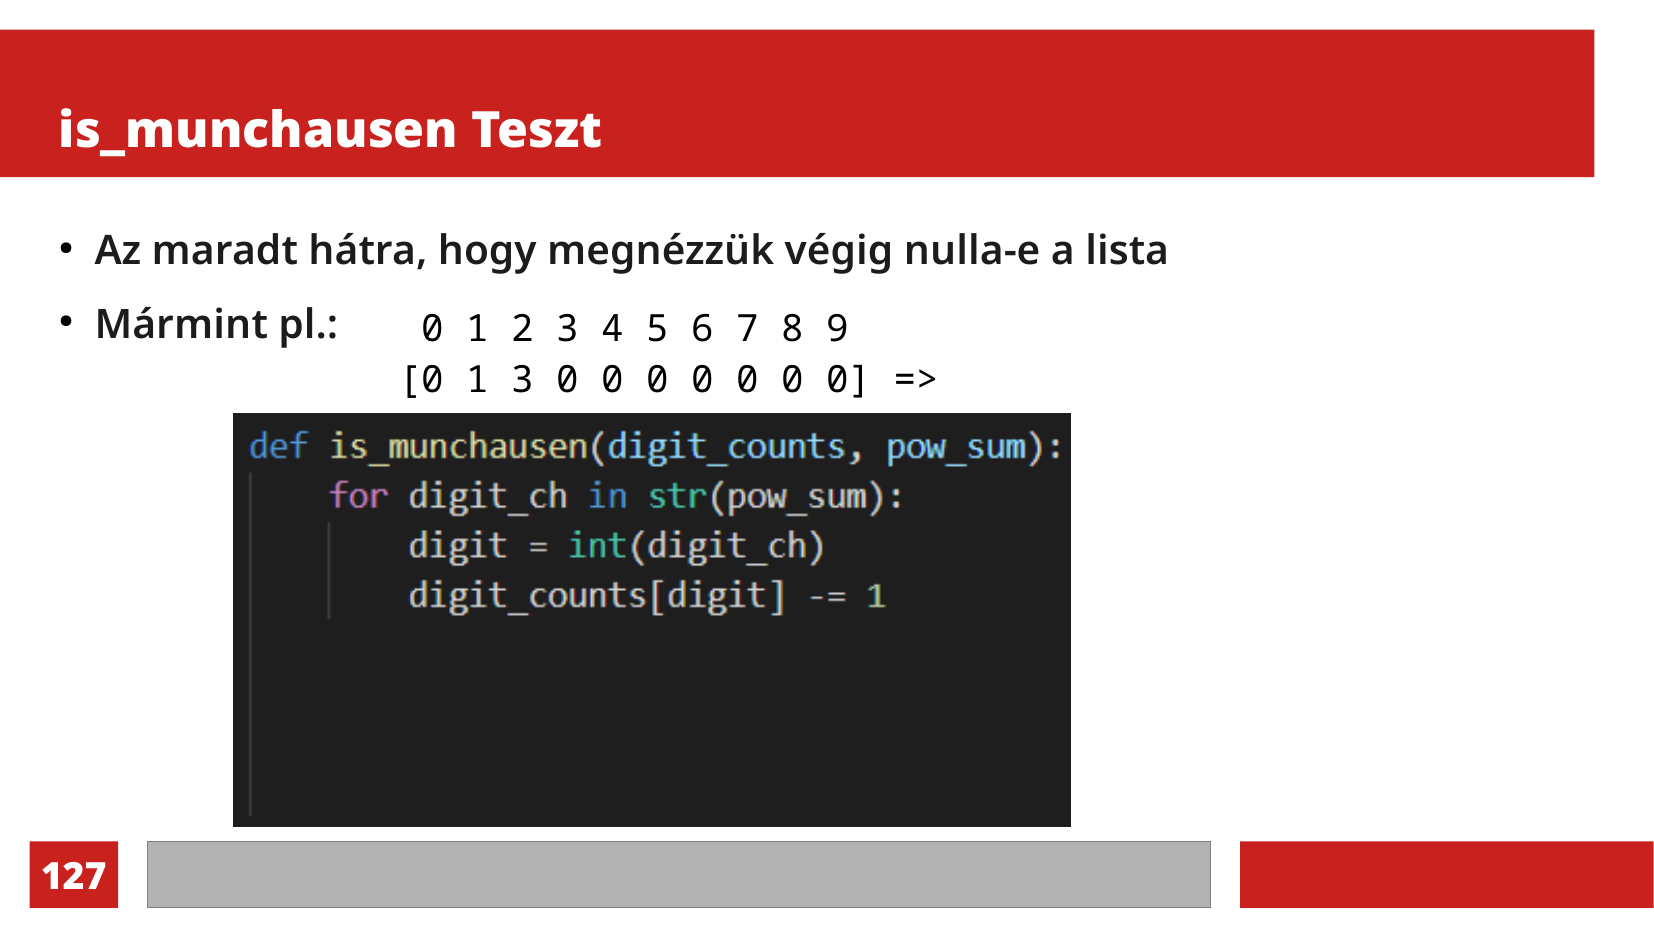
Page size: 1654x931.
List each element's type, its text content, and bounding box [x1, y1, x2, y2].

list Az maradt hátra, hogy megnézzük végig nulla-e a lista Mármint pl.: [59, 221, 1565, 384]
picture [233, 413, 1071, 827]
title is_munchausen Teszt [59, 44, 1595, 163]
text_box 0 1 2 3 4 5 6 7 8 9 [0 1 3 0 0 0 0 0 0 0] => [383, 294, 1506, 422]
